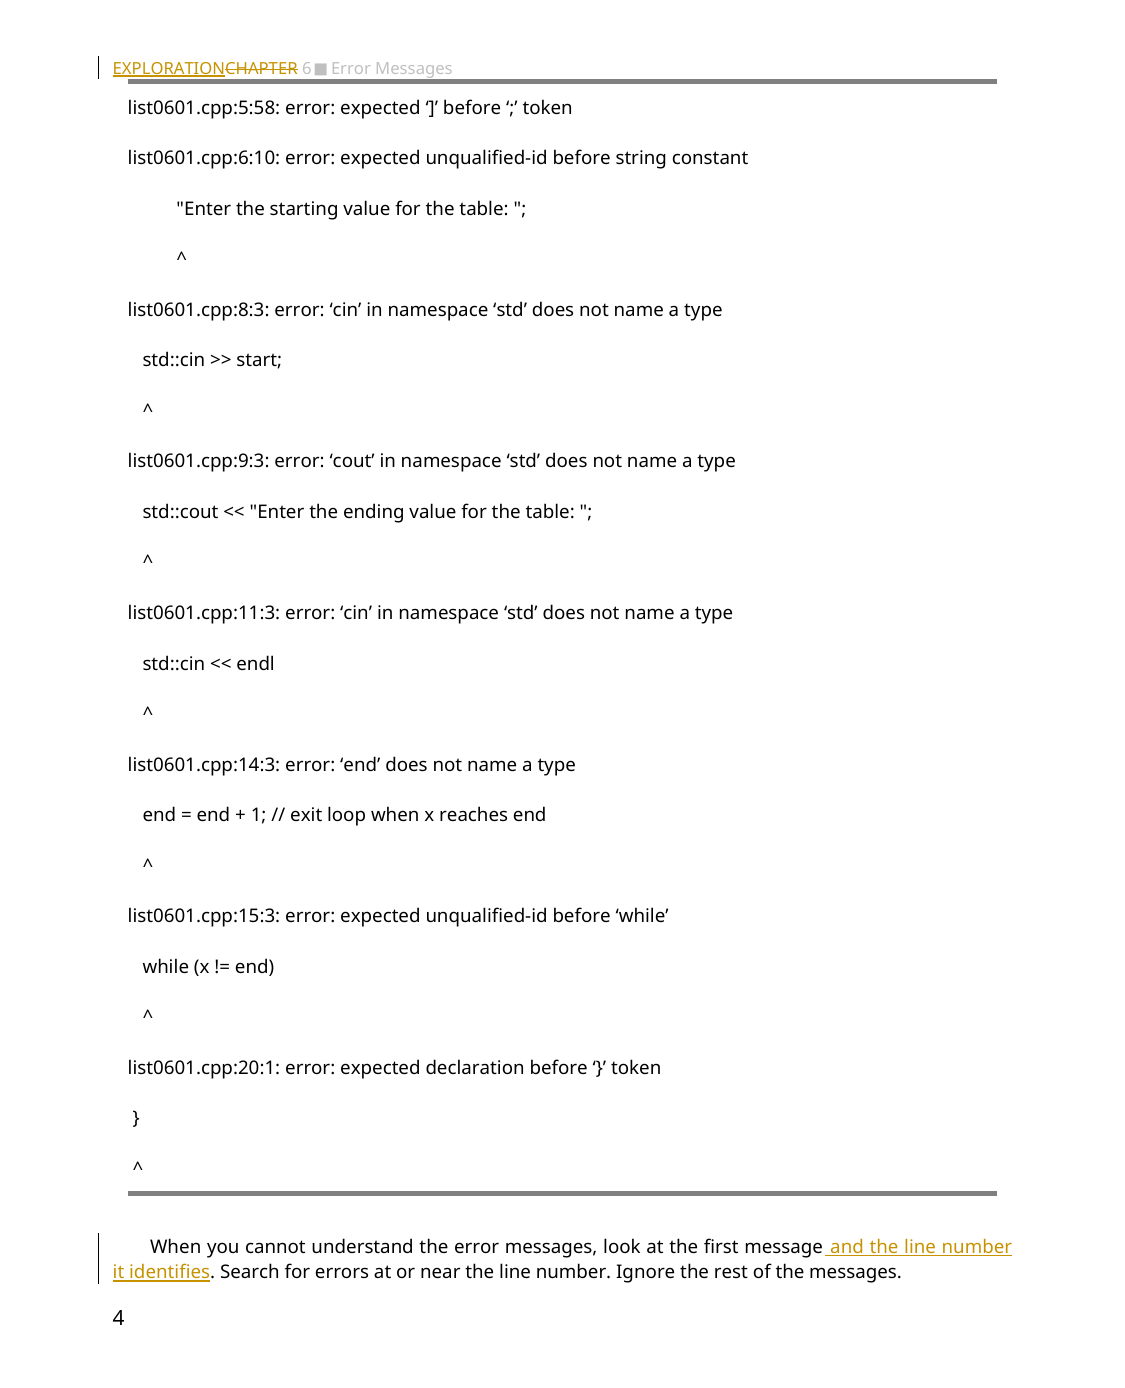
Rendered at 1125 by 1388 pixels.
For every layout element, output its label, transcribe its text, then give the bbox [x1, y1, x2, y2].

text ^ [127, 685, 997, 726]
text list0601.cpp:11:3: error: ‘cin’ in namespace ‘std’ does not name a type [127, 584, 997, 625]
text ^ [127, 231, 997, 271]
text ^ [127, 988, 997, 1029]
text ^ [127, 1140, 997, 1196]
text list0601.cpp:5:58: error: expected ‘]’ before ‘;’ token [127, 80, 997, 119]
text list0601.cpp:15:3: error: expected unqualified-id before ‘while’ [127, 887, 997, 928]
text When you cannot understand the error messages, look at the first message and the line number it identifies. Search for errors at or near the line number. Ignore the rest of the messages. [112, 1233, 1012, 1284]
text list0601.cpp:14:3: error: ‘end’ does not name a type [127, 736, 997, 776]
text ^ [127, 382, 997, 423]
text list0601.cpp:6:10: error: expected unqualified-id before string constant [127, 129, 997, 170]
text } [127, 1089, 997, 1130]
text end = end + 1; // exit loop when x reaches end [127, 786, 997, 827]
text while (x != end) [127, 938, 997, 978]
text list0601.cpp:20:1: error: expected declaration before ‘}’ token [127, 1039, 997, 1079]
text std::cin >> start; [127, 332, 997, 372]
text std::cout << "Enter the ending value for the table: "; [127, 483, 997, 524]
text list0601.cpp:9:3: error: ‘cout’ in namespace ‘std’ does not name a type [127, 433, 997, 473]
text list0601.cpp:8:3: error: ‘cin’ in namespace ‘std’ does not name a type [127, 281, 997, 322]
text std::cin << endl [127, 635, 997, 675]
text "Enter the starting value for the table: "; [127, 180, 997, 221]
text ^ [127, 534, 997, 574]
text ^ [127, 837, 997, 877]
